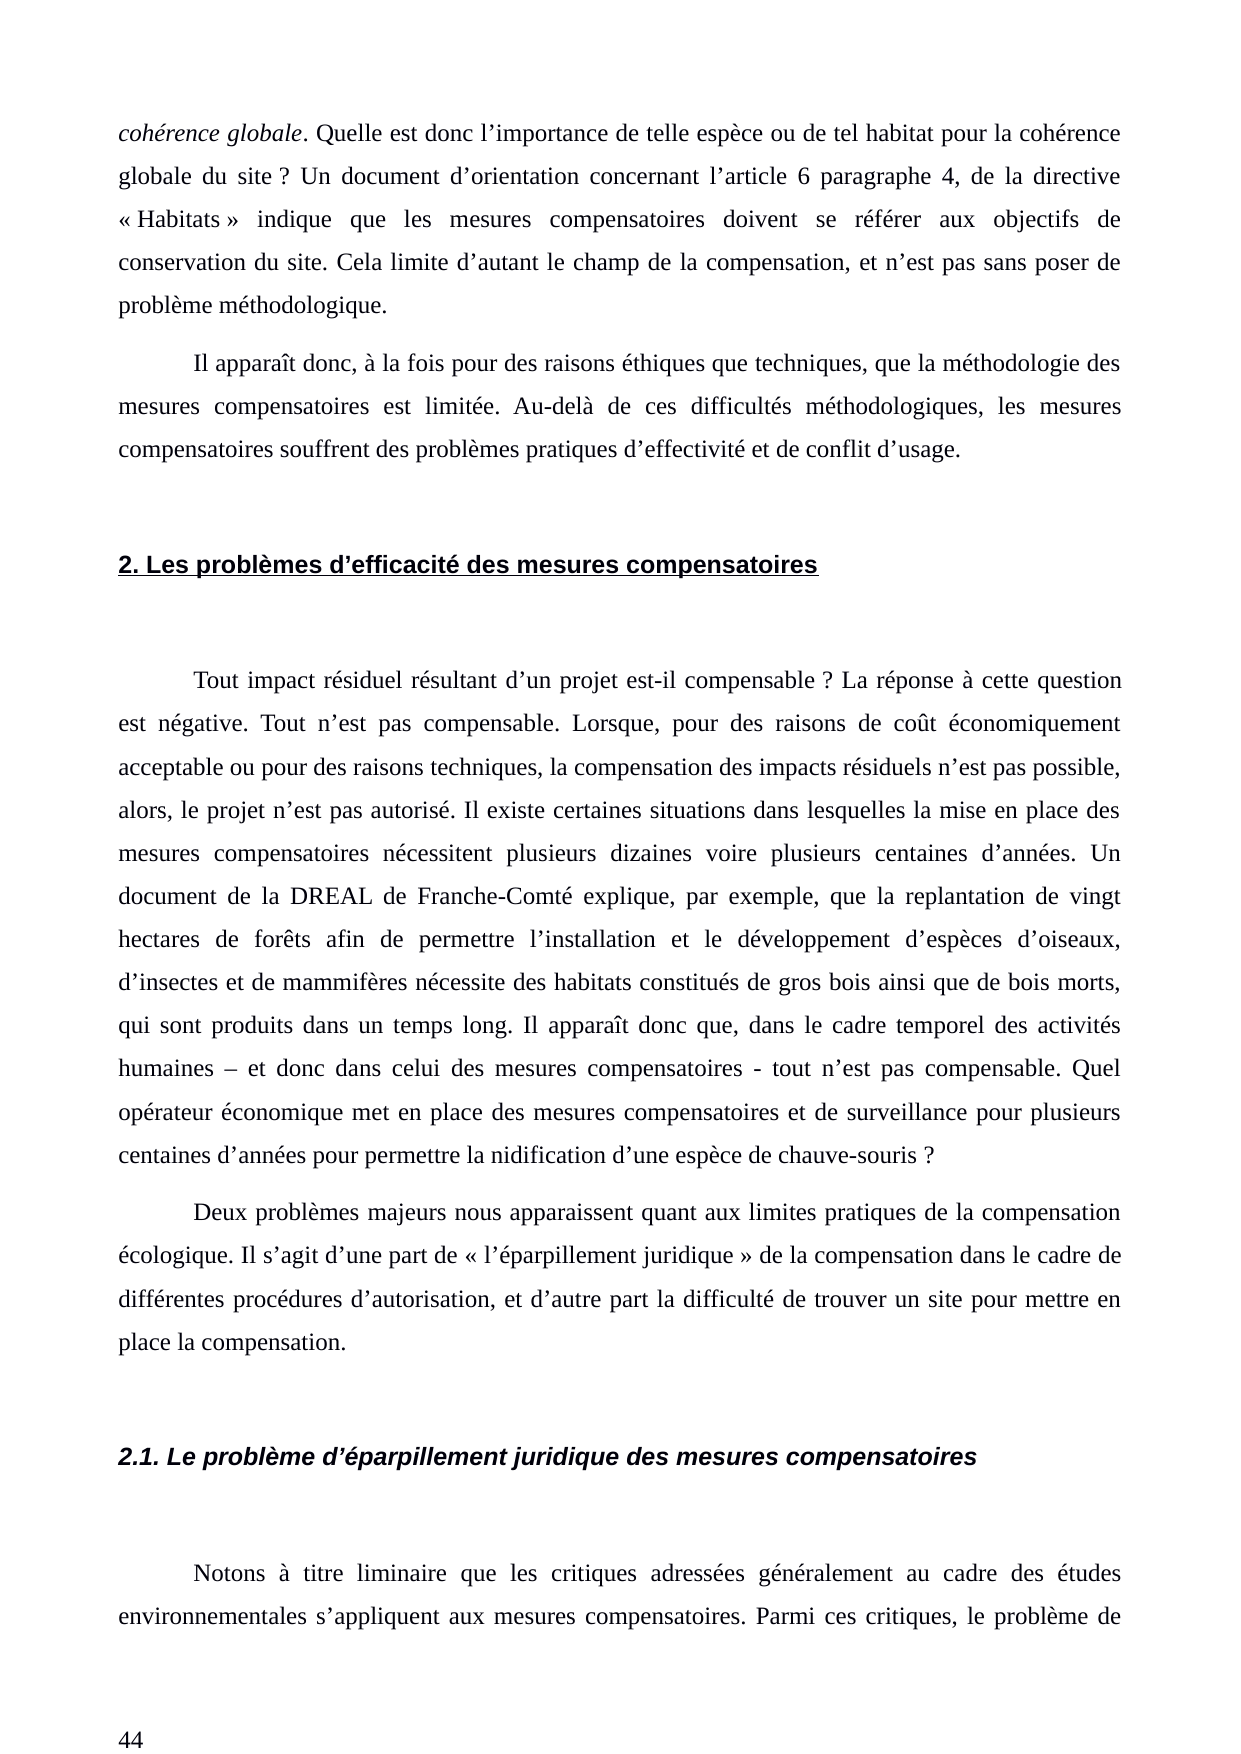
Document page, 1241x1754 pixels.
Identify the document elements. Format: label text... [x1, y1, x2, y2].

text Tout impact résiduel résultant d’un projet est-il compensable ? La réponse à cette question est négative. Tout n’est pas compensable. Lorsque, pour des raisons de coût économiquement acceptable ou pour des raisons techniques, la compensation des impacts résiduels n’est pas possible, alors, le projet n’est pas autorisé. Il existe certaines situations dans lesquelles la mise en place des mesures compensatoires nécessitent plusieurs dizaines voire plusieurs centaines d’années. Un document de la DREAL de Franche-Comté explique, par exemple, que la replantation de vingt hectares de forêts afin de permettre l’installation et le développement d’espèces d’oiseaux, d’insectes et de mammifères nécessite des habitats constitués de gros bois ainsi que de bois morts, qui sont produits dans un temps long. Il apparaît donc que, dans le cadre temporel des activités humaines – et donc dans celui des mesures compensatoires - tout n’est pas compensable. Quel opérateur économique met en place des mesures compensatoires et de surveillance pour plusieurs centaines d’années pour permettre la nidification d’une espèce de chauve-souris ? [118, 665, 1122, 1168]
text Il apparaît donc, à la fois pour des raisons éthiques que techniques, que la méthodologie des mesures compensatoires est limitée. Au-delà de ces difficultés méthodologiques, les mesures compensatoires souffrent des problèmes pratiques d’effectivité et de conflit d’usage. [118, 348, 1122, 463]
text 2.1. Le problème d’éparpillement juridique des mesures compensatoires [118, 1442, 1122, 1471]
text Deux problèmes majeurs nous apparaissent quant aux limites pratiques de la compensation écologique. Il s’agit d’une part de « l’éparpillement juridique » de la compensation dans le cadre de différentes procédures d’autorisation, et d’autre part la difficulté de trouver un site pour mettre en place la compensation. [118, 1197, 1122, 1356]
text Notons à titre liminaire que les critiques adressées généralement au cadre des études environnementales s’appliquent aux mesures compensatoires. Parmi ces critiques, le problème de [118, 1558, 1122, 1629]
text 2. Les problèmes d’efficacité des mesures compensatoires [118, 550, 1122, 579]
text cohérence globale. Quelle est donc l’importance de telle espèce ou de tel habitat pour la cohérence globale du site ? Un document d’orientation concernant l’article 6 paragraphe 4, de la directive « Habitats » indique que les mesures compensatoires doivent se référer aux objectifs de conservation du site. Cela limite d’autant le champ de la compensation, et n’est pas sans poser de problème méthodologique. [118, 118, 1122, 319]
